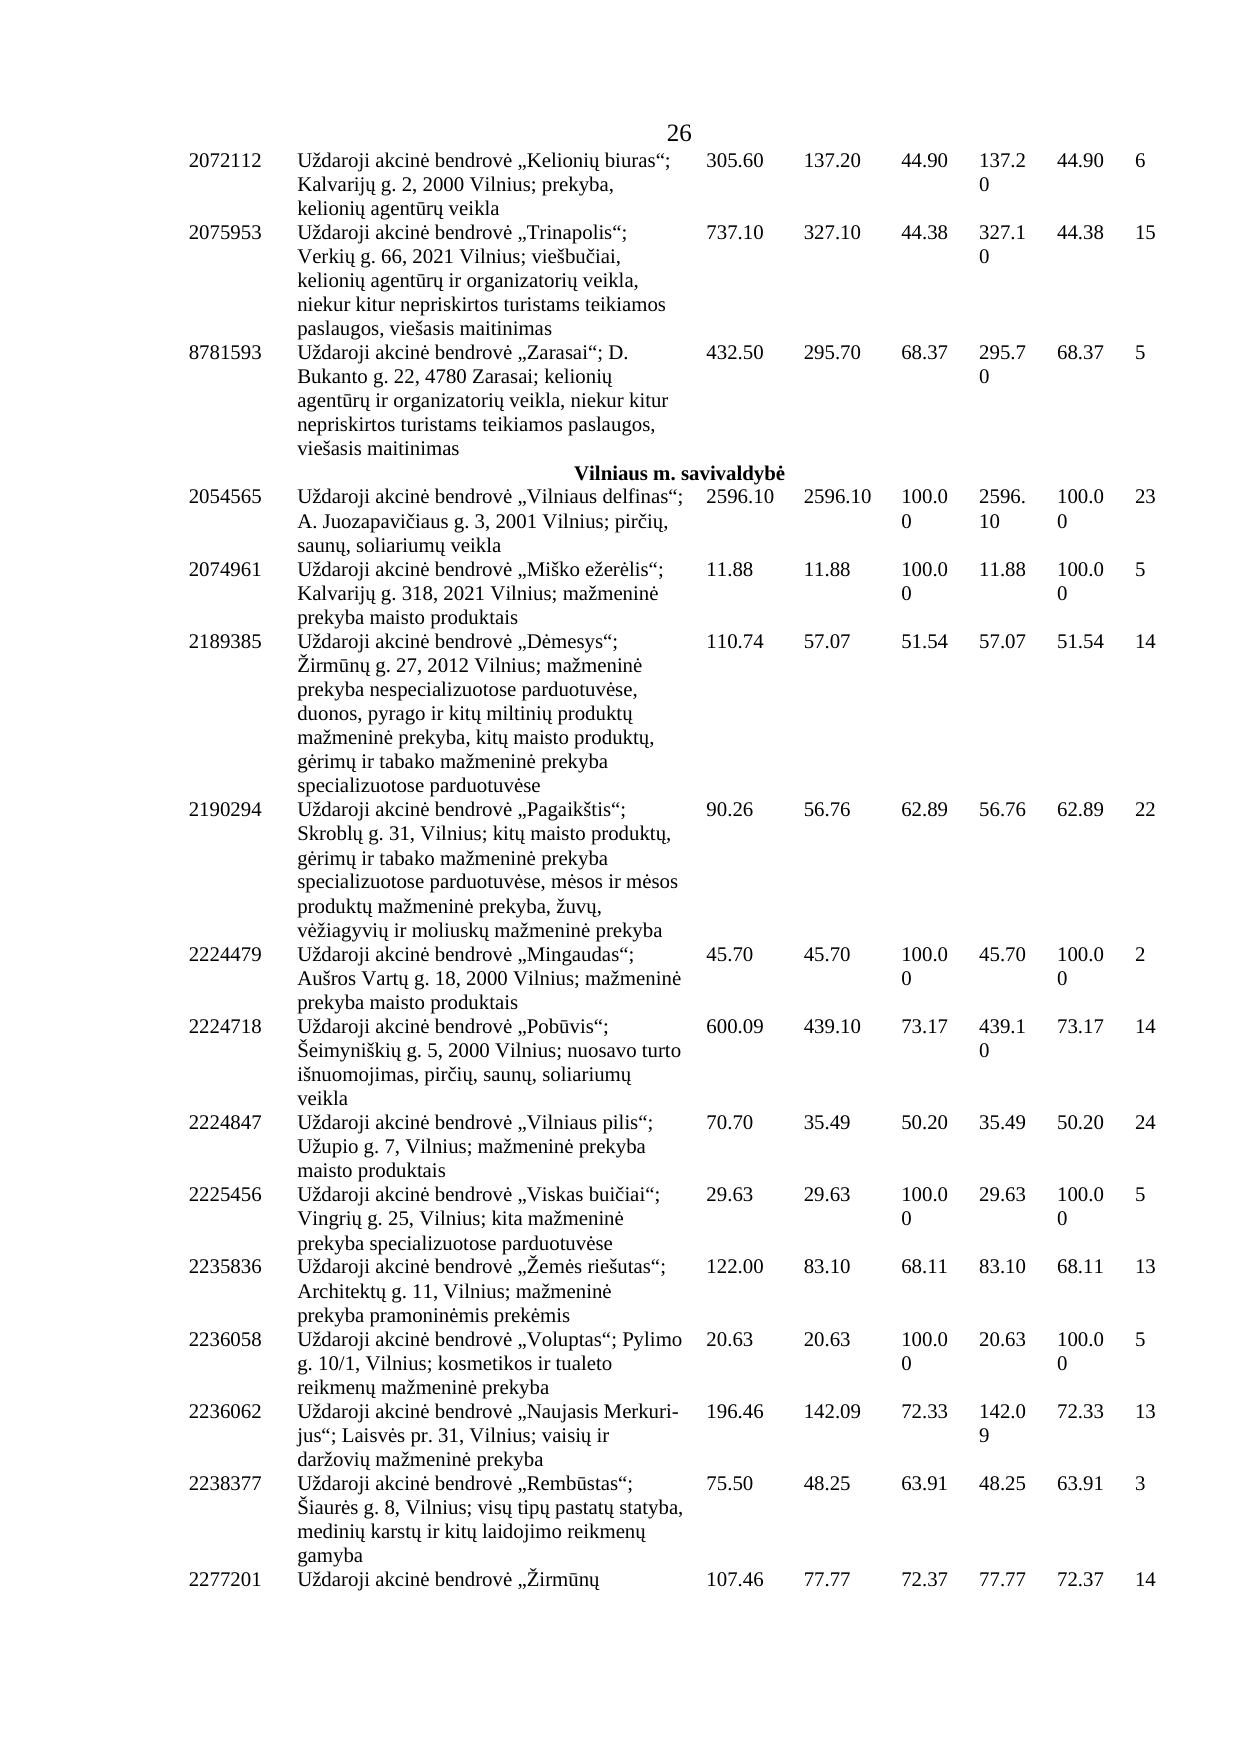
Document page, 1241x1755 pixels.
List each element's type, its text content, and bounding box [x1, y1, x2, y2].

table_cell 2235836 [177, 1255, 286, 1327]
table_cell 2236062 [177, 1399, 286, 1471]
table_cell 2072112 [177, 148, 286, 220]
table_cell 23 [1124, 485, 1182, 557]
table_cell 100.00 [1046, 485, 1123, 557]
table_cell 100.00 [890, 557, 968, 629]
table_cell 2277201 [177, 1567, 286, 1591]
table_cell 100.00 [890, 1182, 968, 1254]
table_cell Uždaroji akcinė bendrovė „Pagaikštis“; Skroblų g. 31, Vilnius; kitų maisto produktų, gėrimų ir tabako mažmeninė prekyba specializuotose parduotuvėse, mėsos ir mėsos produktų mažmeninė prekyba, žuvų, vėžiagyvių ir moliuskų mažmeninė prekyba [286, 797, 695, 942]
table_cell 56.76 [968, 797, 1046, 942]
table_cell 2596.10 [792, 485, 890, 557]
table_cell 35.49 [968, 1110, 1046, 1182]
table_cell 2596.10 [695, 485, 792, 557]
table_cell Uždaroji akcinė bendrovė „Viskas buičiai“; Vingrių g. 25, Vilnius; kita mažmeninė prekyba specializuotose parduotuvėse [286, 1182, 695, 1254]
table_cell 100.00 [890, 942, 968, 1014]
table_cell 48.25 [968, 1471, 1046, 1567]
table_cell 196.46 [695, 1399, 792, 1471]
table_cell 2236058 [177, 1327, 286, 1399]
table_cell 2224847 [177, 1110, 286, 1182]
table_cell Uždaroji akcinė bendrovė „Žemės riešutas“; Architektų g. 11, Vilnius; mažmeninė prekyba pramoninėmis prekėmis [286, 1255, 695, 1327]
table_cell Uždaroji akcinė bendrovė „Naujasis Merkuri- jus“; Laisvės pr. 31, Vilnius; vaisių ir daržovių mažmeninė prekyba [286, 1399, 695, 1471]
table_cell 295.70 [968, 340, 1046, 460]
table_cell 2 [1124, 942, 1182, 1014]
table_cell 2075953 [177, 220, 286, 340]
table_cell 45.70 [792, 942, 890, 1014]
table_cell 51.54 [890, 629, 968, 797]
table_cell 6 [1124, 148, 1182, 220]
table_cell Uždaroji akcinė bendrovė „Vilniaus pilis“; Užupio g. 7, Vilnius; mažmeninė prekyba maisto produktais [286, 1110, 695, 1182]
table_cell 100.00 [1046, 557, 1123, 629]
table_cell 2189385 [177, 629, 286, 797]
table_cell 51.54 [1046, 629, 1123, 797]
table_cell 100.00 [1046, 942, 1123, 1014]
table_cell 24 [1124, 1110, 1182, 1182]
table_cell 14 [1124, 1567, 1182, 1591]
table_cell 90.26 [695, 797, 792, 942]
table_cell 2238377 [177, 1471, 286, 1567]
table_cell 100.00 [890, 1327, 968, 1399]
table_cell 2596.10 [968, 485, 1046, 557]
table_cell 77.77 [792, 1567, 890, 1591]
table_cell 11.88 [792, 557, 890, 629]
table_cell 600.09 [695, 1014, 792, 1110]
table_cell 44.38 [1046, 220, 1123, 340]
table_cell 14 [1124, 629, 1182, 797]
table_cell 75.50 [695, 1471, 792, 1567]
table_cell 44.38 [890, 220, 968, 340]
table_cell 11.88 [968, 557, 1046, 629]
table_cell 2190294 [177, 797, 286, 942]
table_cell 327.10 [792, 220, 890, 340]
table_cell 100.00 [890, 485, 968, 557]
table_cell 83.10 [792, 1255, 890, 1327]
table_cell Uždaroji akcinė bendrovė „Trinapolis“; Verkių g. 66, 2021 Vilnius; viešbučiai, kelionių agentūrų ir organizatorių veikla, niekur kitur nepriskirtos turistams teikiamos paslaugos, viešasis maitinimas [286, 220, 695, 340]
table_cell 77.77 [968, 1567, 1046, 1591]
table_cell 295.70 [792, 340, 890, 460]
table_cell 432.50 [695, 340, 792, 460]
table_cell 3 [1124, 1471, 1182, 1567]
table_cell 305.60 [695, 148, 792, 220]
table_cell Uždaroji akcinė bendrovė „Rembūstas“; Šiaurės g. 8, Vilnius; visų tipų pastatų statyba, medinių karstų ir kitų laidojimo reikmenų gamyba [286, 1471, 695, 1567]
table_cell 73.17 [890, 1014, 968, 1110]
table_cell 45.70 [695, 942, 792, 1014]
table_cell 2074961 [177, 557, 286, 629]
table_cell 29.63 [695, 1182, 792, 1254]
table_cell 68.11 [1046, 1255, 1123, 1327]
table_cell Uždaroji akcinė bendrovė „Voluptas“; Pylimo g. 10/1, Vilnius; kosmetikos ir tualeto reikmenų mažmeninė prekyba [286, 1327, 695, 1399]
table_cell 72.37 [890, 1567, 968, 1591]
table_cell 35.49 [792, 1110, 890, 1182]
table_cell 56.76 [792, 797, 890, 942]
table_cell 5 [1124, 1327, 1182, 1399]
table_cell 83.10 [968, 1255, 1046, 1327]
table_cell 5 [1124, 557, 1182, 629]
table_cell 13 [1124, 1255, 1182, 1327]
table_cell 57.07 [968, 629, 1046, 797]
table_cell 15 [1124, 220, 1182, 340]
table_cell 57.07 [792, 629, 890, 797]
table_cell Uždaroji akcinė bendrovė „Dėmesys“; Žirmūnų g. 27, 2012 Vilnius; mažmeninė prekyba nespecializuotose parduotuvėse, duonos, pyrago ir kitų miltinių produktų mažmeninė prekyba, kitų maisto produktų, gėrimų ir tabako mažmeninė prekyba specializuotose parduotuvėse [286, 629, 695, 797]
table_cell 137.20 [968, 148, 1046, 220]
table_cell 2224479 [177, 942, 286, 1014]
table_cell 70.70 [695, 1110, 792, 1182]
table_cell Uždaroji akcinė bendrovė „Miško ežerėlis“; Kalvarijų g. 318, 2021 Vilnius; mažmeninė prekyba maisto produktais [286, 557, 695, 629]
table_cell 13 [1124, 1399, 1182, 1471]
table_cell 22 [1124, 797, 1182, 942]
table_cell 11.88 [695, 557, 792, 629]
table_cell 439.10 [968, 1014, 1046, 1110]
table_cell 122.00 [695, 1255, 792, 1327]
table_cell 8781593 [177, 340, 286, 460]
table_cell 29.63 [792, 1182, 890, 1254]
table_cell 5 [1124, 1182, 1182, 1254]
table_cell 62.89 [1046, 797, 1123, 942]
table_cell 2224718 [177, 1014, 286, 1110]
table_cell Uždaroji akcinė bendrovė „Vilniaus delfinas“; A. Juozapavičiaus g. 3, 2001 Vilnius; pirčių, saunų, soliariumų veikla [286, 485, 695, 557]
table_cell 50.20 [1046, 1110, 1123, 1182]
table_cell 107.46 [695, 1567, 792, 1591]
table_cell Uždaroji akcinė bendrovė „Žirmūnų [286, 1567, 695, 1591]
table_cell 72.37 [1046, 1567, 1123, 1591]
table_cell 20.63 [695, 1327, 792, 1399]
table_cell 72.33 [1046, 1399, 1123, 1471]
table_cell 439.10 [792, 1014, 890, 1110]
table_cell 2225456 [177, 1182, 286, 1254]
table_cell 72.33 [890, 1399, 968, 1471]
table_cell 137.20 [792, 148, 890, 220]
table_cell 45.70 [968, 942, 1046, 1014]
table_cell Uždaroji akcinė bendrovė „Pobūvis“; Šeimyniškių g. 5, 2000 Vilnius; nuosavo turto išnuomojimas, pirčių, saunų, soliariumų veikla [286, 1014, 695, 1110]
table_cell 100.00 [1046, 1182, 1123, 1254]
table_cell Uždaroji akcinė bendrovė „Kelionių biuras“; Kalvarijų g. 2, 2000 Vilnius; prekyba, kelionių agentūrų veikla [286, 148, 695, 220]
table_cell 5 [1124, 340, 1182, 460]
table_cell 142.09 [968, 1399, 1046, 1471]
table_cell Uždaroji akcinė bendrovė „Mingaudas“; Aušros Vartų g. 18, 2000 Vilnius; mažmeninė prekyba maisto produktais [286, 942, 695, 1014]
table_cell Vilniaus m. savivaldybė [177, 460, 1182, 484]
table_cell 20.63 [792, 1327, 890, 1399]
table_cell 44.90 [890, 148, 968, 220]
table_cell 63.91 [1046, 1471, 1123, 1567]
table_cell 2054565 [177, 485, 286, 557]
table_cell 62.89 [890, 797, 968, 942]
table_cell 63.91 [890, 1471, 968, 1567]
table_cell 142.09 [792, 1399, 890, 1471]
table_cell 327.10 [968, 220, 1046, 340]
table_cell 14 [1124, 1014, 1182, 1110]
table_cell 68.37 [890, 340, 968, 460]
table_cell 737.10 [695, 220, 792, 340]
table_cell 110.74 [695, 629, 792, 797]
table_cell 68.37 [1046, 340, 1123, 460]
table_cell 29.63 [968, 1182, 1046, 1254]
table_cell 48.25 [792, 1471, 890, 1567]
table_cell 50.20 [890, 1110, 968, 1182]
table_cell Uždaroji akcinė bendrovė „Zarasai“; D. Bukanto g. 22, 4780 Zarasai; kelionių agentūrų ir organizatorių veikla, niekur kitur nepriskirtos turistams teikiamos paslaugos, viešasis maitinimas [286, 340, 695, 460]
table_cell 20.63 [968, 1327, 1046, 1399]
table_cell 44.90 [1046, 148, 1123, 220]
table_cell 73.17 [1046, 1014, 1123, 1110]
table_cell 68.11 [890, 1255, 968, 1327]
table_cell 100.00 [1046, 1327, 1123, 1399]
